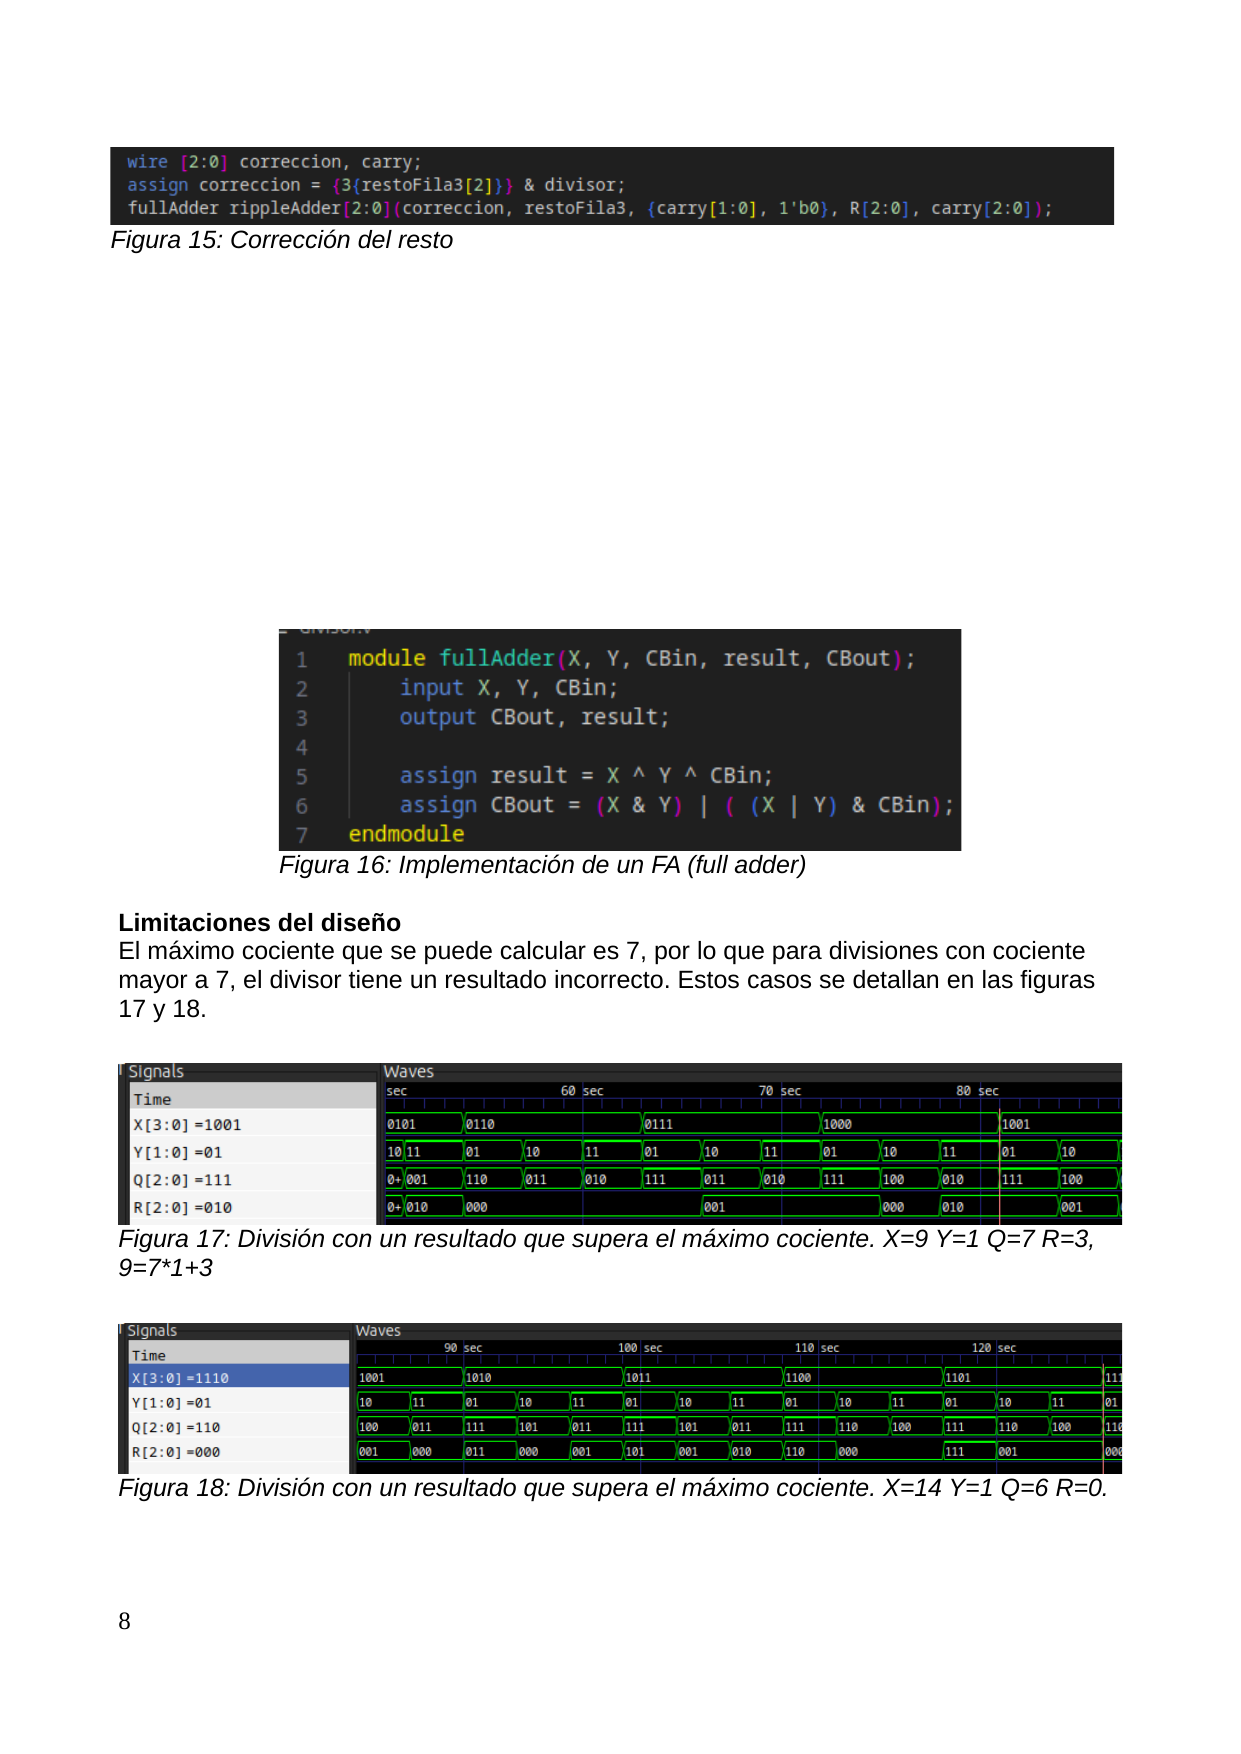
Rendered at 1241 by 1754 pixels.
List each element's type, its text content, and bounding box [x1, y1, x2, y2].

picture [118, 1323, 1123, 1474]
text Figura 15: Corrección del resto [110, 225, 1114, 254]
picture [110, 147, 1115, 225]
text Figura 17: División con un resultado que supera el máximo cociente. X=9 Y=1 Q=7 R=3, 9=7*1+3 [118, 1225, 1122, 1282]
picture [278, 629, 962, 851]
text Figura 16: Implementación de un FA (full adder) [279, 851, 961, 879]
text Limitaciones del diseño [118, 908, 1122, 936]
text Figura 18: División con un resultado que supera el máximo cociente. X=14 Y=1 Q=6 R=0. [118, 1474, 1122, 1502]
picture [118, 1063, 1123, 1225]
text El máximo cociente que se puede calcular es 7, por lo que para divisiones con cociente mayor a 7, el divisor tiene un resultado incorrecto. Estos casos se detallan en las figuras 17 y 18. [118, 936, 1122, 1023]
